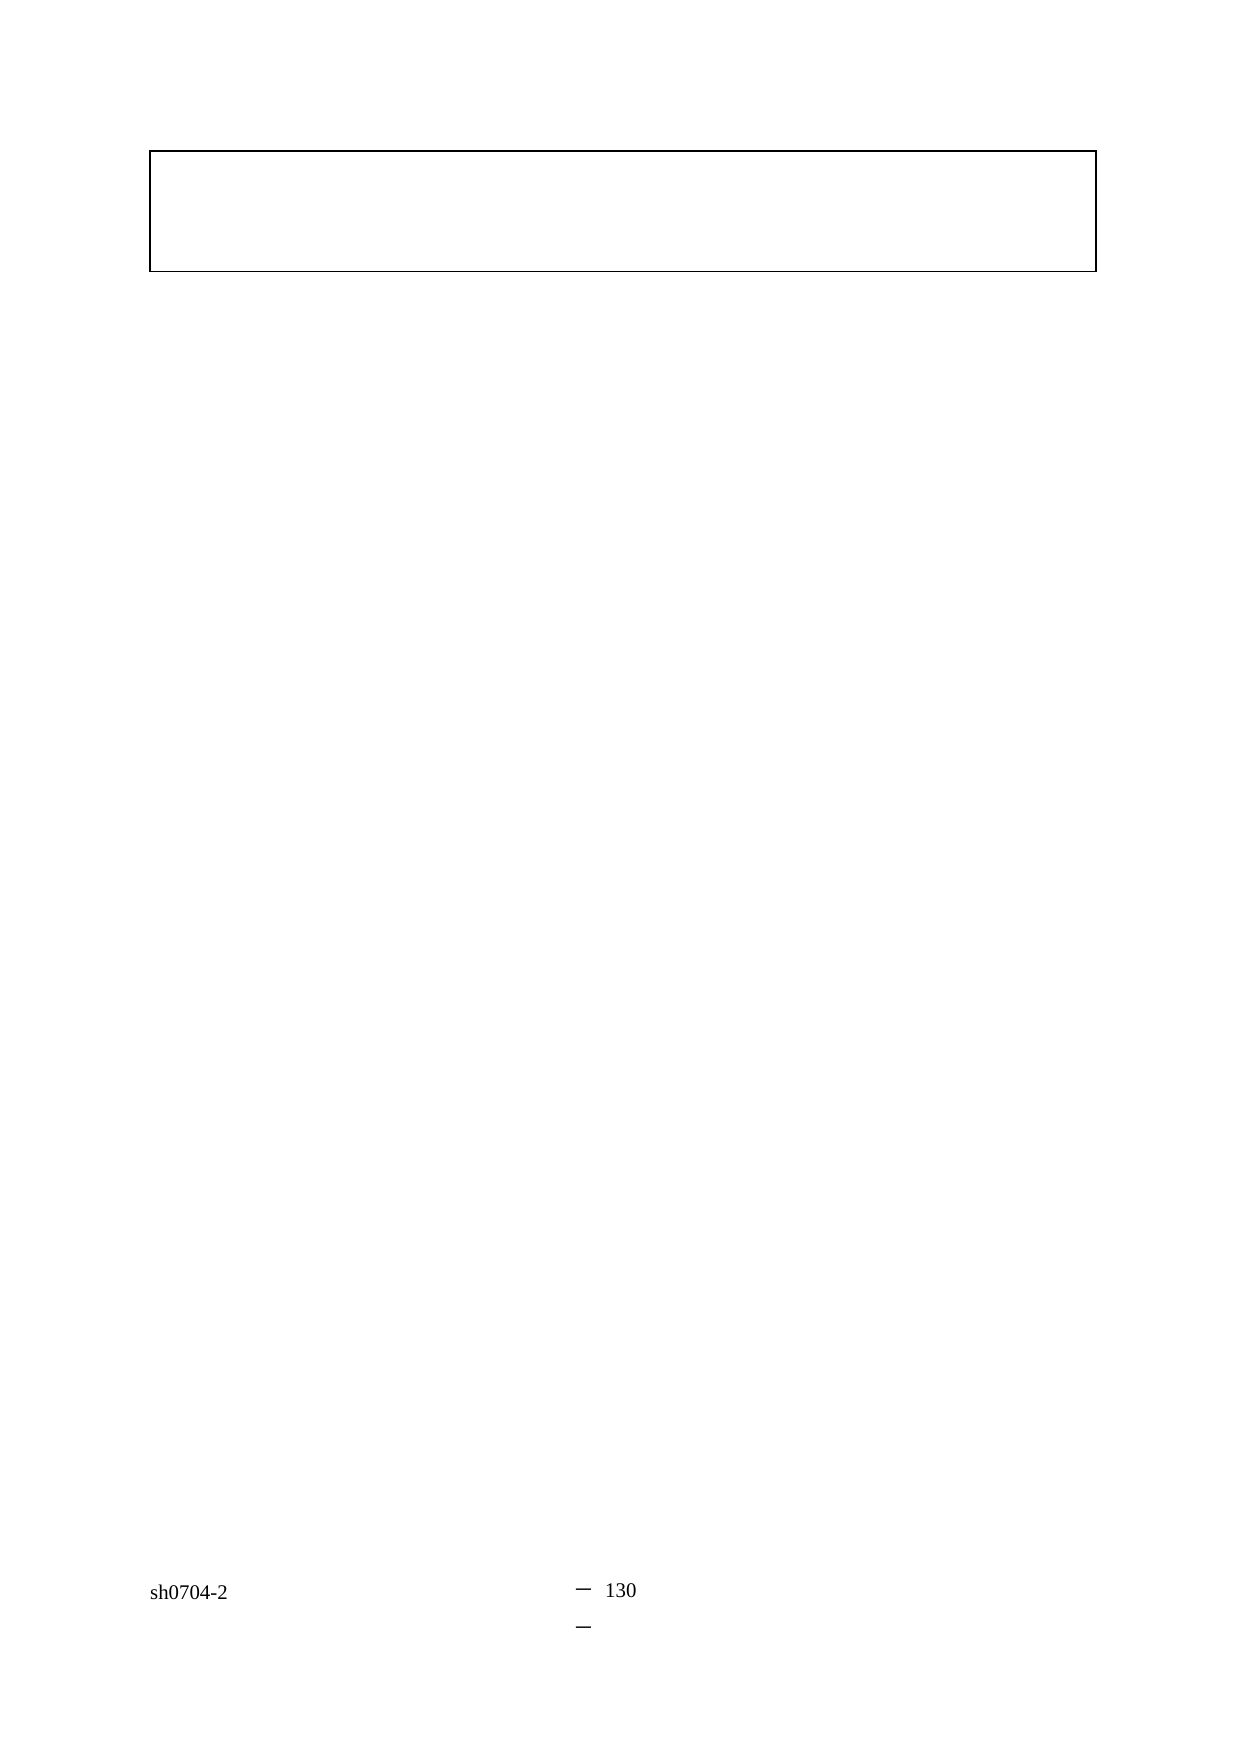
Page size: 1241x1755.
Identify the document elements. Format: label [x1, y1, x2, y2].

table_header [151, 152, 1095, 271]
